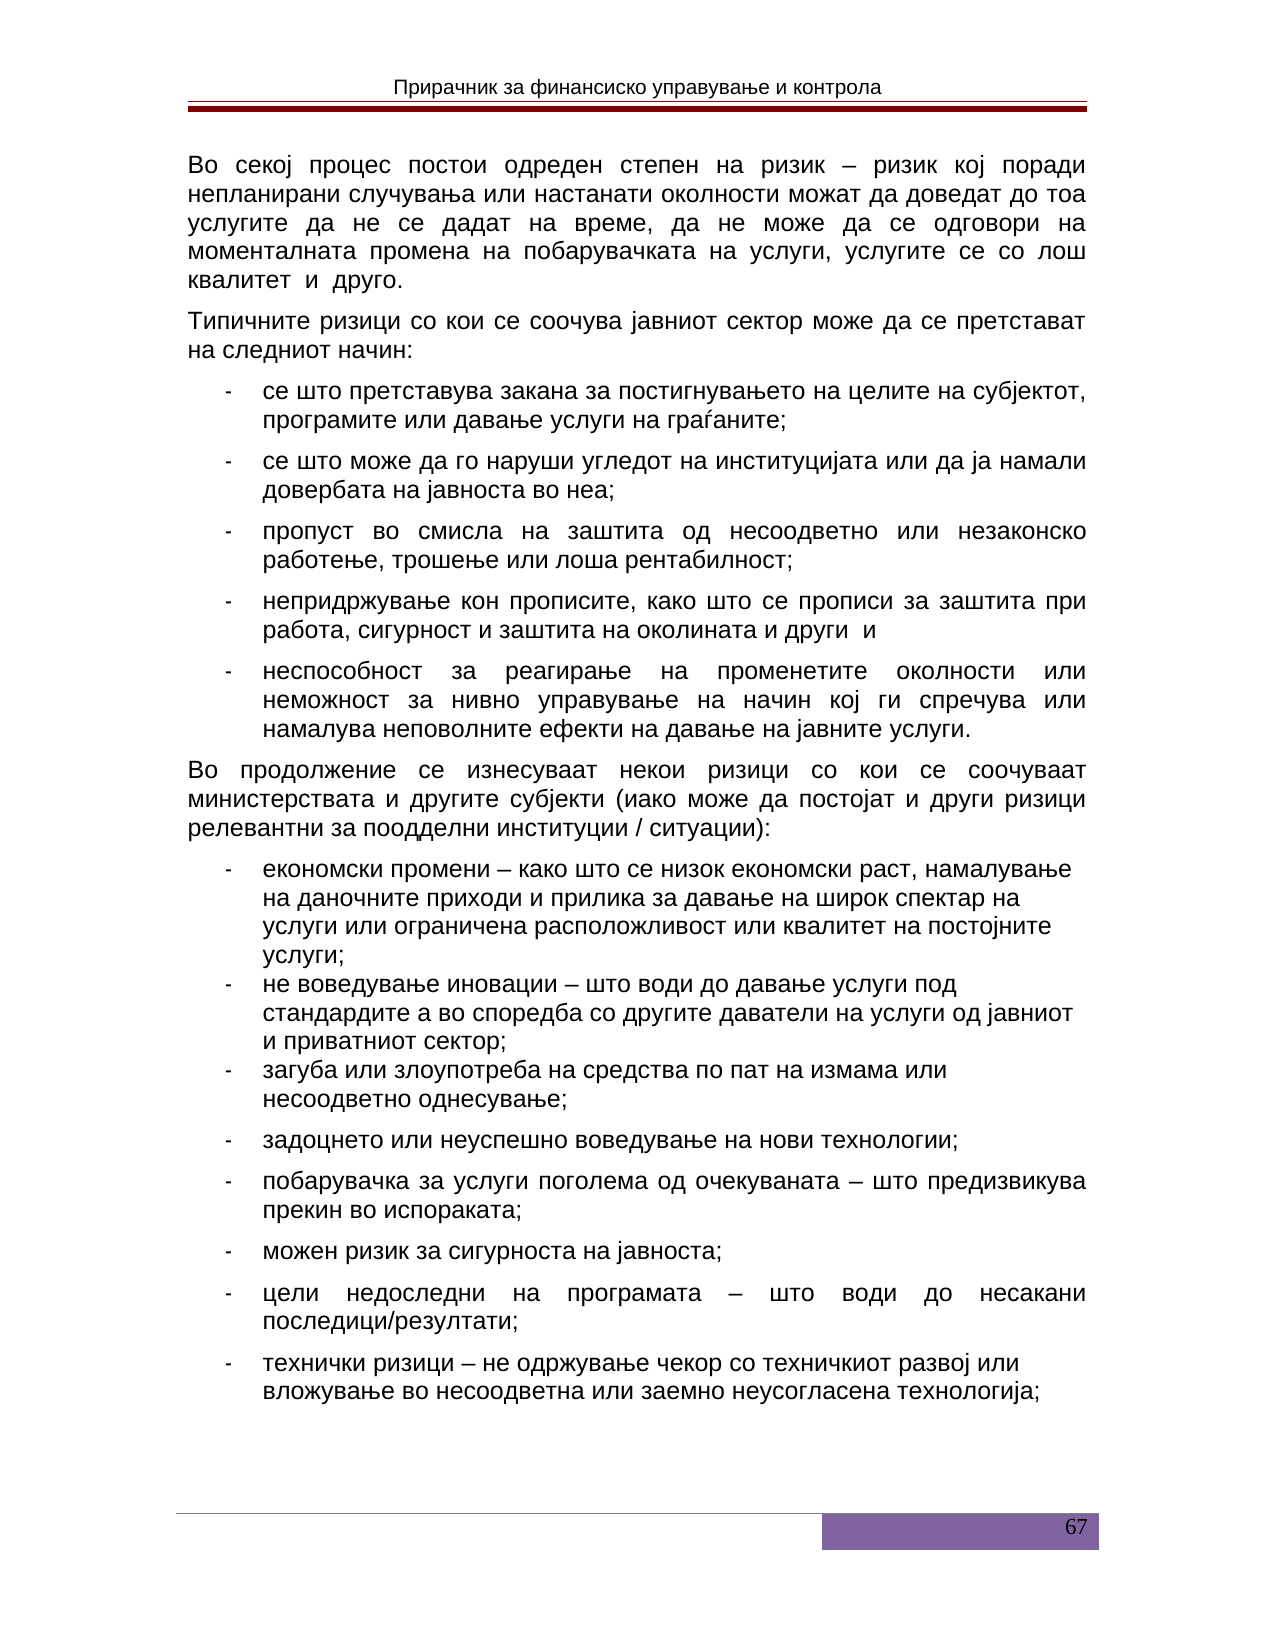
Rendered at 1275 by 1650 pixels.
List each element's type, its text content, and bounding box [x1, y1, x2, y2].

list не воведување иновации – што води до давање услуги под стандардите а во споредба со другите даватели на услуги од јавниот и приватниот сектор; [225, 969, 1087, 1055]
list загуба или злоупотреба на средства по пат на измама или несоодветно однесување; [225, 1055, 1087, 1112]
list побарувачка за услуги поголема од очекуваната – што предизвикува прекин во испораката; [225, 1166, 1087, 1224]
list можен ризик за сигурноста на јавноста; [225, 1236, 1087, 1265]
list се што претставува закана за постигнувањето на целите на субјектот, програмите или давање услуги на граѓаните; [225, 376, 1087, 434]
text Типичните ризици со кои се соочува јавниот сектор може да се претстават на следниот начин: [187, 306, 1087, 364]
list цели недоследни на програмата – што води до несакани последици/резултати; [225, 1277, 1087, 1335]
list технички ризици – не одржување чекор со техничкиот развој или вложување во несоодветна или заемно неусогласена технологија; [225, 1347, 1087, 1405]
list задоцнето или неуспешно воведување на нови технологии; [225, 1125, 1087, 1154]
list неспособност за реагирање на променетите околности или неможност за нивно управување на начин кој ги спречува или намалува неповолните ефекти на давање на јавните услуги. [225, 656, 1087, 742]
list се што може да го наруши угледот на институцијата или да ја намали довербата на јавноста во неа; [225, 446, 1087, 504]
list непридржување кон прописите, како што се прописи за заштита при работа, сигурност и заштита на околината и други и [225, 586, 1087, 644]
text Во секој процес постои одреден степен на ризик – ризик кој поради непланирани случувања или настанати околности можат да доведат до тоа услугите да не се дадат на време, да не може да се одговори на моменталната промена на побарувачката на услуги, услугите се со лош квалитет и друго. [187, 150, 1087, 294]
text Во продолжение се изнесуваат некои ризици со кои се соочуваат министерствата и другите субјекти (иако може да постојат и други ризици релевантни за поодделни институции / ситуации): [187, 755, 1087, 841]
list пропуст во смисла на заштита од несоодветно или незаконско работење, трошење или лоша рентабилност; [225, 516, 1087, 574]
list економски промени – како што се низок економски раст, намалување на даночните приходи и прилика за давање на широк спектар на услуги или ограничена расположливост или квалитет на постојните услуги; [225, 854, 1087, 969]
